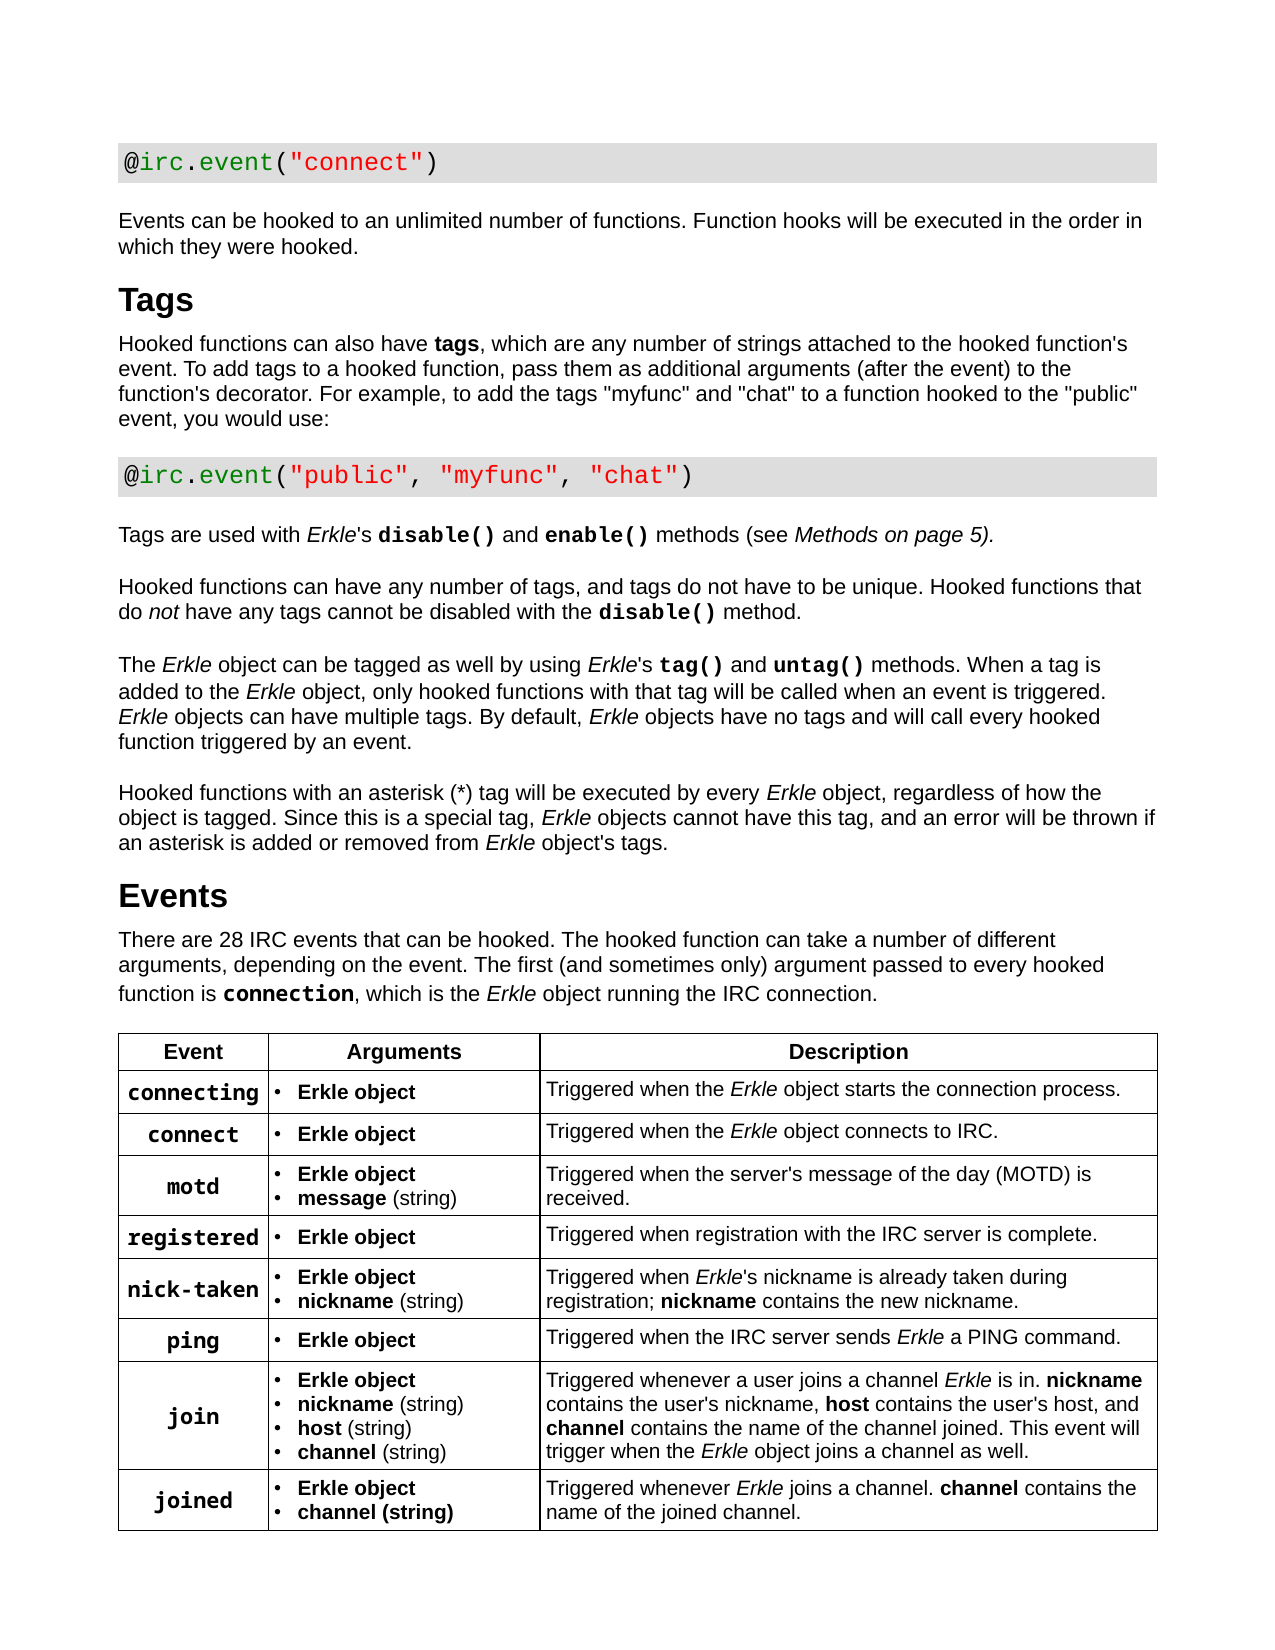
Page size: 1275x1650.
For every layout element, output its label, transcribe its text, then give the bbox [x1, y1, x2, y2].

table_cell Triggered when the IRC server sends Erkle a PING command. [541, 1319, 1157, 1361]
text Tags are used with Erkle's disable() and enable() methods (see Methods on page 5). [118, 522, 1157, 549]
table_cell Erkle object channel (string) [269, 1470, 539, 1530]
table_cell Erkle object nickname (string) [269, 1259, 539, 1318]
table_cell connect [119, 1114, 268, 1155]
table_cell Erkle object message (string) [269, 1156, 539, 1215]
table_cell Erkle object [269, 1216, 539, 1258]
table_header Description [541, 1034, 1157, 1070]
table_cell nick-taken [119, 1259, 268, 1318]
table_cell Erkle object [269, 1071, 539, 1112]
table_cell motd [119, 1156, 268, 1215]
table_cell Triggered when Erkle's nickname is already taken during registration; nickname contains the new nickname. [541, 1259, 1157, 1318]
table_cell Triggered when the Erkle object connects to IRC. [541, 1114, 1157, 1155]
subtitle Events [118, 876, 1157, 914]
table_cell Erkle object nickname (string) host (string) channel (string) [269, 1362, 539, 1469]
table_cell Triggered when the Erkle object starts the connection process. [541, 1071, 1157, 1112]
table_header Event [119, 1034, 268, 1070]
text Hooked functions with an asterisk (*) tag will be executed by every Erkle object, regardless of how the object is tagged. Since this is a special tag, Erkle objects cannot have this tag, and an error will be thrown if an asterisk is added or removed from Erkle object's tags. [118, 779, 1157, 855]
text There are 28 IRC events that can be hooked. The hooked function can take a number of different arguments, depending on the event. The first (and sometimes only) argument passed to every hooked function is connection, which is the Erkle object running the IRC connection. [118, 927, 1157, 1007]
table_header Arguments [269, 1034, 539, 1070]
table_cell Triggered whenever a user joins a channel Erkle is in. nickname contains the user's nickname, host contains the user's host, and channel contains the name of the channel joined. This event will trigger when the Erkle object joins a channel as well. [541, 1362, 1157, 1469]
table_cell Triggered whenever Erkle joins a channel. channel contains the name of the joined channel. [541, 1470, 1157, 1530]
text The Erkle object can be tagged as well by using Erkle's tag() and untag() methods. When a tag is added to the Erkle object, only hooked functions with that tag will be called when an event is triggered. Erkle objects can have multiple tags. By default, Erkle objects have no tags and will call every hooked function triggered by an event. [118, 652, 1157, 754]
table_cell join [119, 1362, 268, 1469]
table_header @irc.event("public", "myfunc", "chat") [118, 457, 1157, 497]
text Hooked functions can have any number of tags, and tags do not have to be unique. Hooked functions that do not have any tags cannot be disabled with the disable() method. [118, 574, 1157, 626]
table_cell Triggered when registration with the IRC server is complete. [541, 1216, 1157, 1258]
table_cell Erkle object [269, 1114, 539, 1155]
text Events can be hooked to an unlimited number of functions. Function hooks will be executed in the order in which they were hooked. [118, 208, 1157, 259]
table_cell Triggered when the server's message of the day (MOTD) is received. [541, 1156, 1157, 1215]
table_cell Erkle object [269, 1319, 539, 1361]
table_header @irc.event("connect") [118, 143, 1157, 183]
table_cell joined [119, 1470, 268, 1530]
table_cell connecting [119, 1071, 268, 1112]
subtitle Tags [118, 279, 1157, 318]
text Hooked functions can also have tags, which are any number of strings attached to the hooked function's event. To add tags to a hooked function, pass them as additional arguments (after the event) to the function's decorator. For example, to add the tags "myfunc" and "chat" to a function hooked to the "public" event, you would use: [118, 331, 1157, 432]
table_cell registered [119, 1216, 268, 1258]
table_cell ping [119, 1319, 268, 1361]
